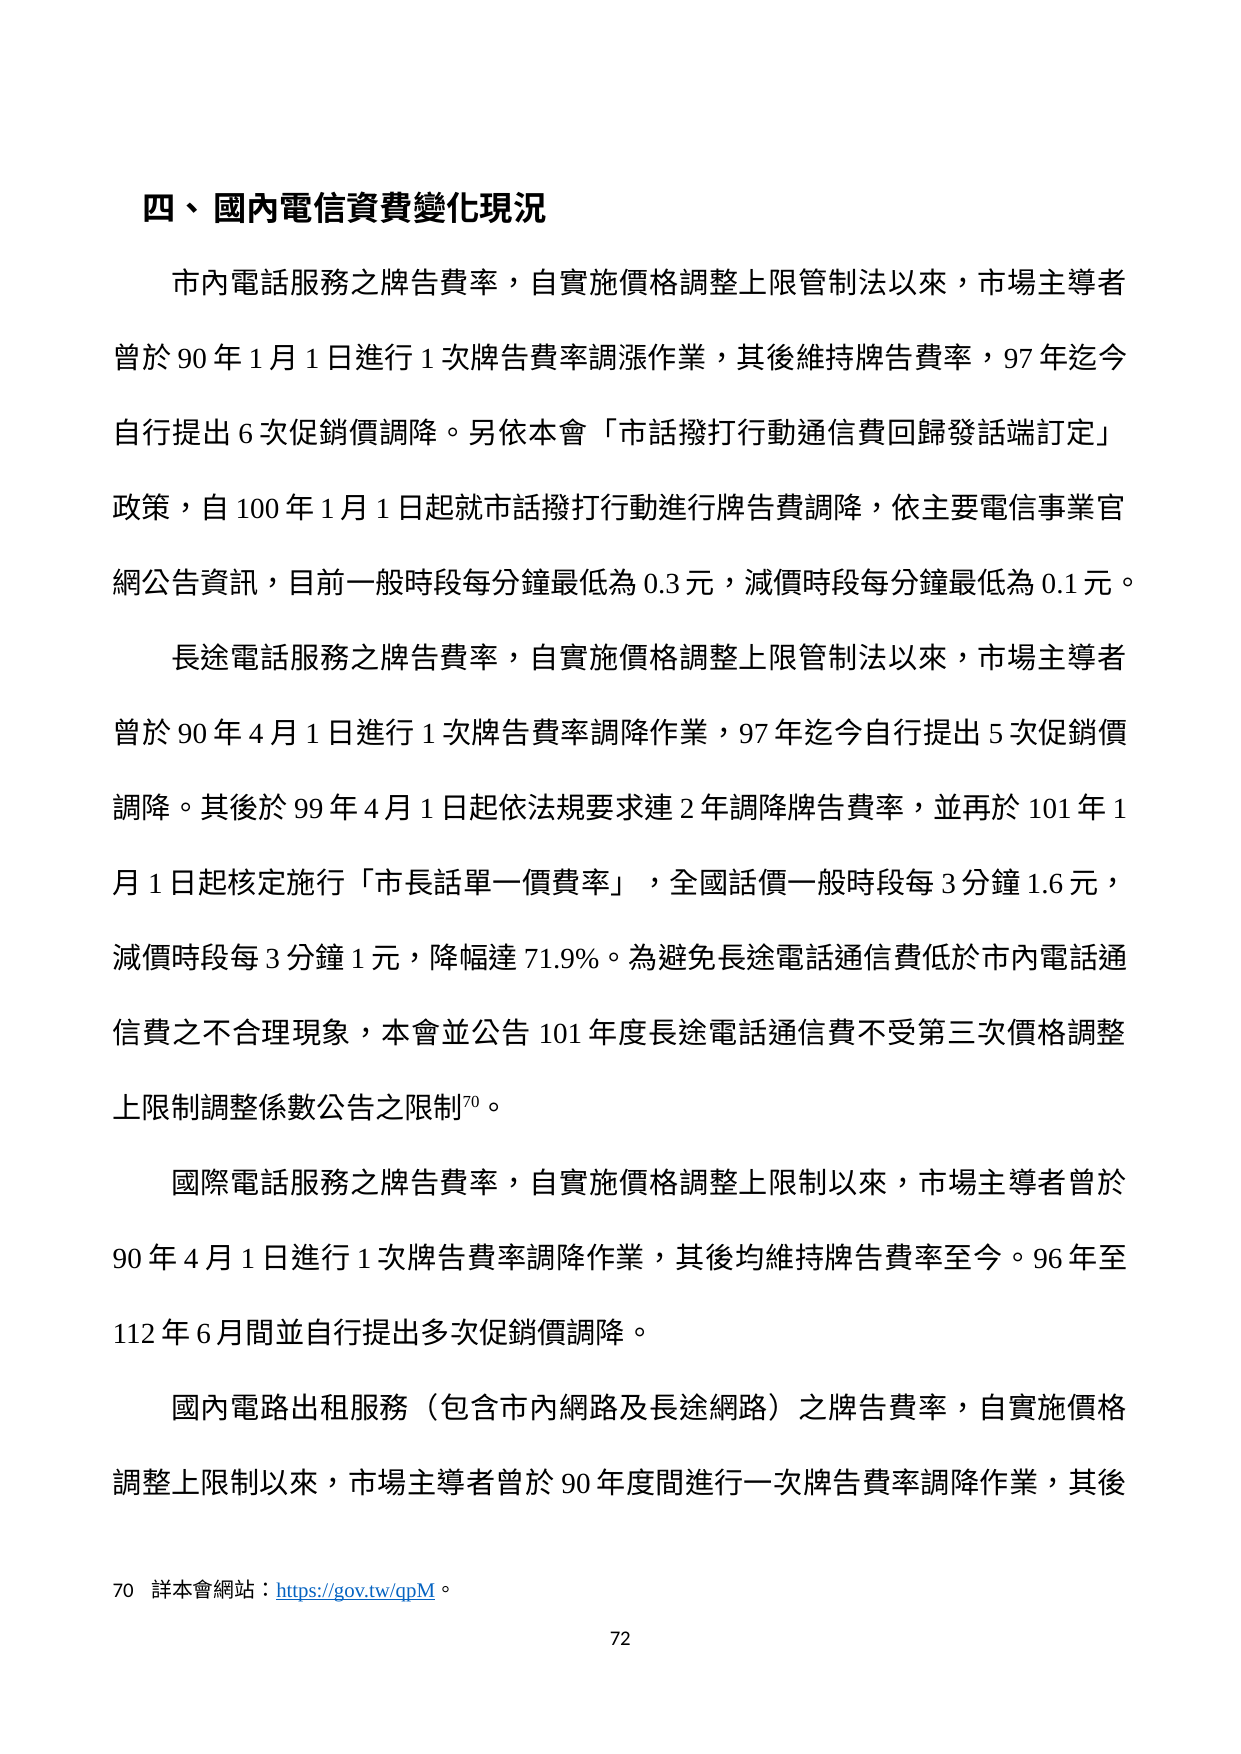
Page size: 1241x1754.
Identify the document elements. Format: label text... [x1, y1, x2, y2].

text 長途電話服務之牌告費率，自實施價格調整上限管制法以來，市場主導者曾於90年4月1日進行1次牌告費率調降作業，97年迄今自行提出5次促銷價調降。其後於99年4月1日起依法規要求連2年調降牌告費率，並再於101年1月1日起核定施行「市長話單一價費率」，全國話價一般時段每3分鐘1.6元，減價時段每3分鐘1元，降幅達71.9%。為避免長途電話通信費低於市內電話通信費之不合理現象，本會並公告101年度長途電話通信費不受第三次價格調整上限制調整係數公告之限制。 [112, 619, 1128, 1144]
text 詳本會網站：https://gov.tw/qpM。 [112, 1574, 1128, 1604]
text 市內電話服務之牌告費率，自實施價格調整上限管制法以來，市場主導者曾於90年1月1日進行1次牌告費率調漲作業，其後維持牌告費率，97年迄今自行提出6次促銷價調降。另依本會「市話撥打行動通信費回歸發話端訂定」政策，自100年1月1日起就市話撥打行動進行牌告費調降，依主要電信事業官網公告資訊，目前一般時段每分鐘最低為0.3元，減價時段每分鐘最低為0.1元。 [112, 244, 1128, 619]
subtitle 國內電信資費變化現況 [142, 169, 1128, 244]
text 國際電話服務之牌告費率，自實施價格調整上限制以來，市場主導者曾於90年4月1日進行1次牌告費率調降作業，其後均維持牌告費率至今。96年至112年6月間並自行提出多次促銷價調降。 [112, 1144, 1128, 1369]
text 國內電路出租服務（包含市內網路及長途網路）之牌告費率，自實施價格調整上限制以來，市場主導者曾於90年度間進行一次牌告費率調降作業，其後 [112, 1369, 1128, 1519]
